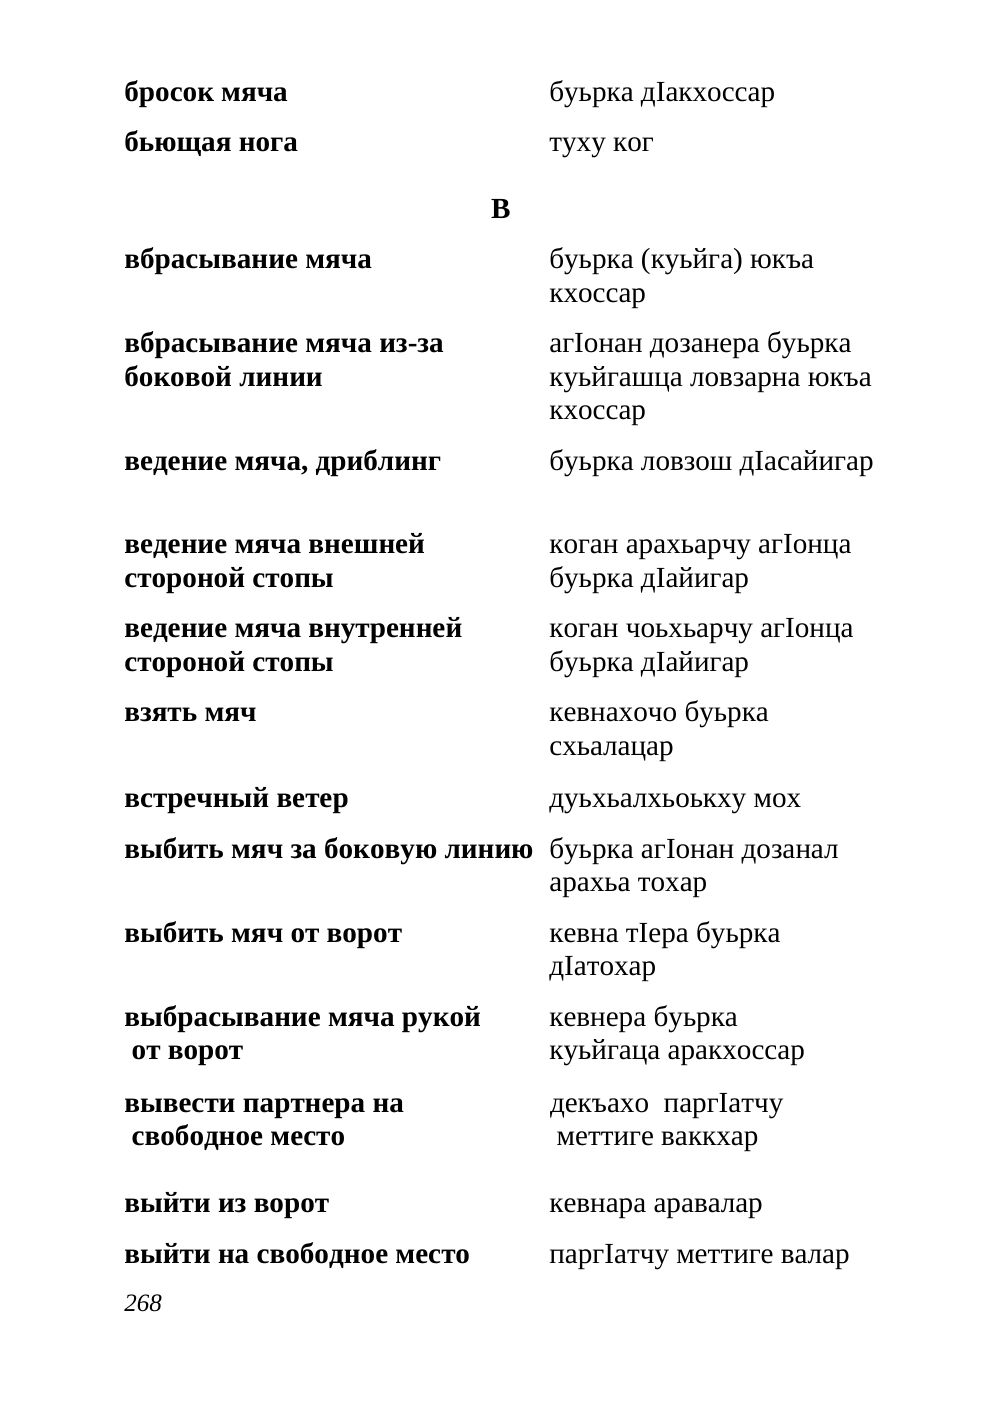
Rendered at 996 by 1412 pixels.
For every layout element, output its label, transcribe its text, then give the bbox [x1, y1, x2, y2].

text взять мяч кевнахочо буьрка [124, 694, 877, 728]
text стороной стопы буьрка дIайигар [124, 644, 877, 678]
text дIатохар [124, 948, 877, 982]
text кхоссар [124, 275, 877, 309]
text бьющая нога туху ког [124, 124, 877, 158]
text боковой линии куьйгашца ловзарна юкъа [124, 359, 877, 392]
text от ворот куьйгаца аракхоссар [124, 1032, 877, 1066]
text выбрасывание мяча рукой кевнера буьрка [124, 999, 877, 1032]
text выйти из ворот кевнара аравалар [124, 1186, 877, 1219]
text вывести партнера на декъахо паргIатчу [124, 1085, 877, 1118]
text выйти на свободное место паргIатчу меттиге валар [124, 1236, 877, 1269]
text ведение мяча внешней коган арахьарчу агIонца [124, 527, 877, 560]
text вбрасывание мяча буьрка (куьйга) юкъа [124, 242, 877, 275]
text выбить мяч от ворот кевна тIера буьрка [124, 915, 877, 948]
text стороной стопы буьрка дIайигар [124, 560, 877, 594]
text встречный ветер дуьхьалхьоькху мох [124, 781, 877, 814]
text арахьа тохар [124, 864, 877, 898]
text бросок мяча буьрка дIакхоссар [124, 74, 877, 107]
text ведение мяча, дриблинг буьрка ловзош дIасайигар [124, 443, 877, 476]
text ведение мяча внутренней коган чоьхьарчу агIонца [124, 611, 877, 644]
text вбрасывание мяча из-за агIонан дозанера буьрка [124, 325, 877, 359]
text кхоссар [124, 392, 877, 426]
text свободное место меттиге ваккхар [124, 1118, 877, 1152]
text выбить мяч за боковую линию буьрка агIонан дозанал [124, 831, 877, 864]
text схьалацар [124, 728, 877, 761]
text В [124, 191, 877, 225]
